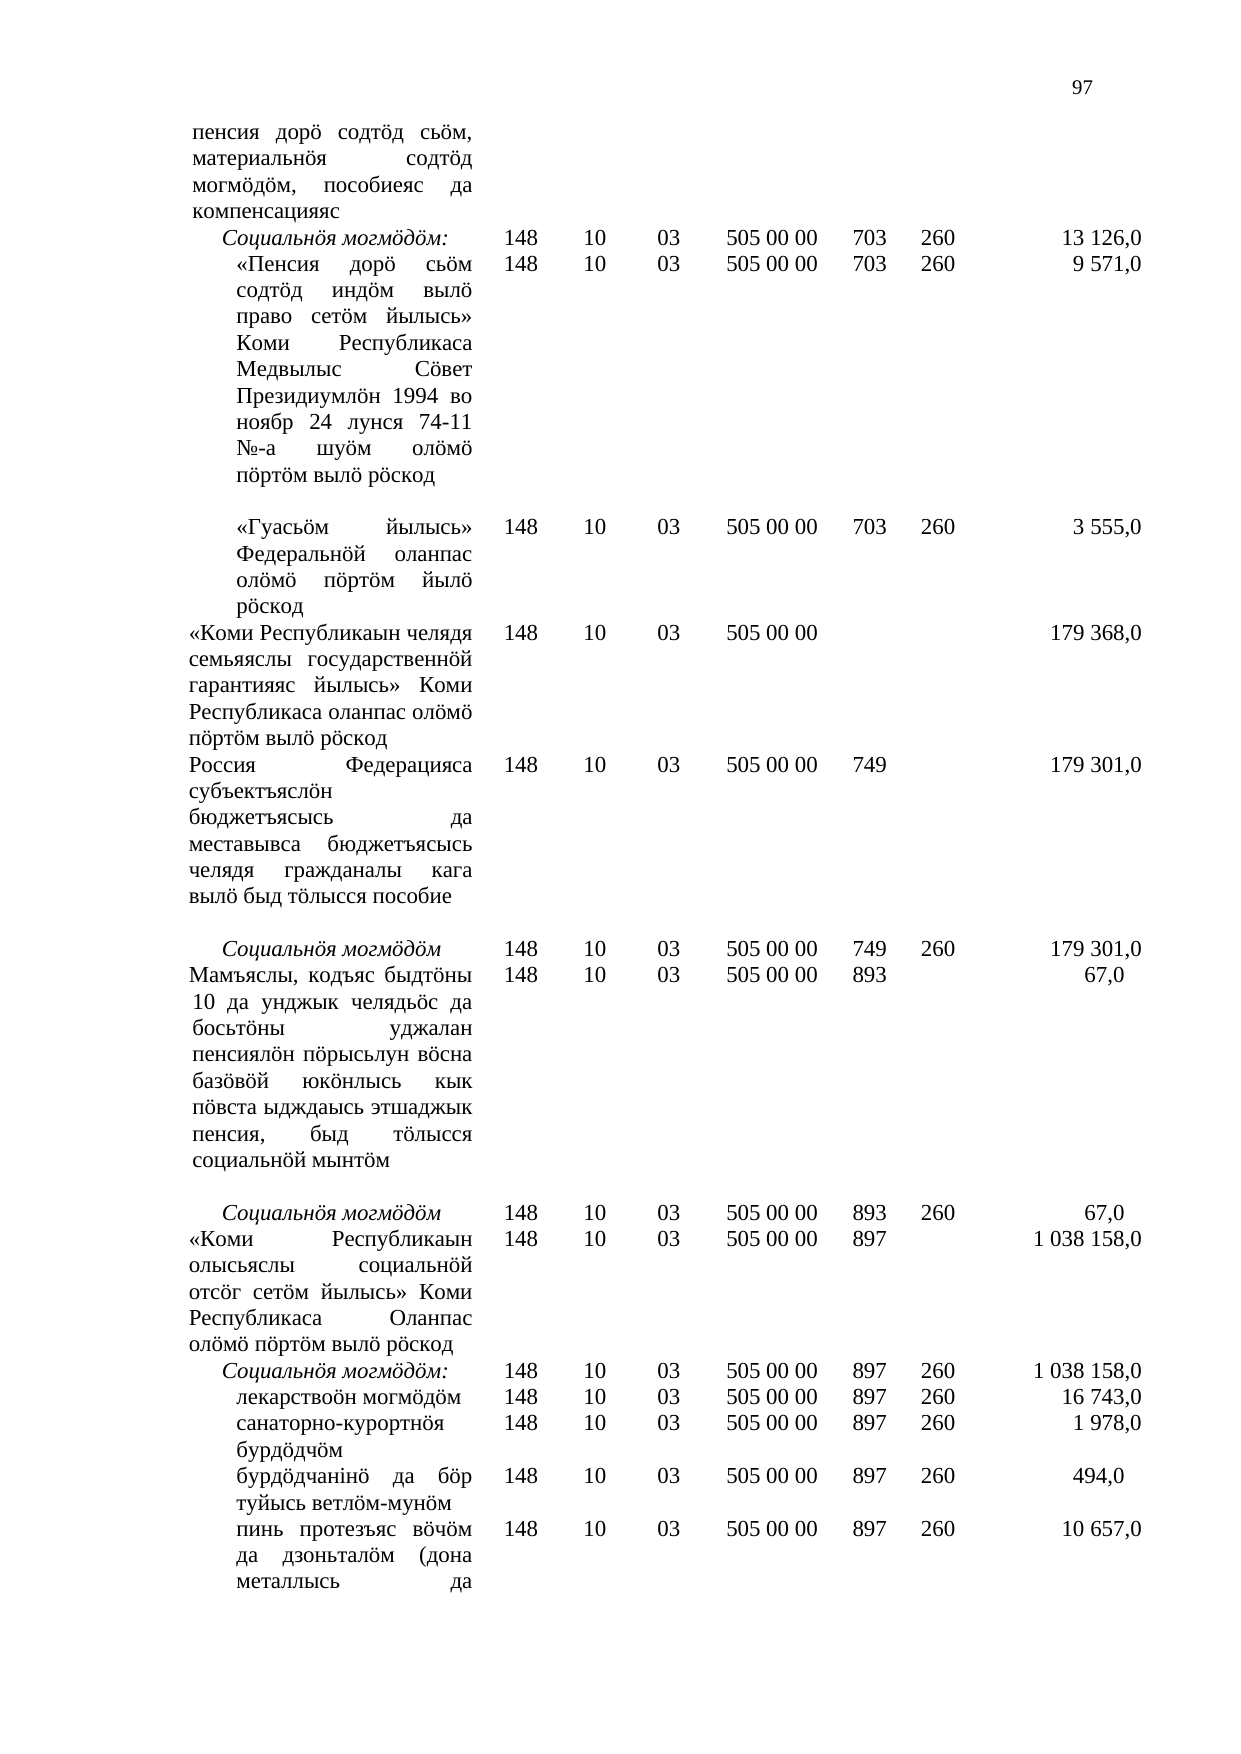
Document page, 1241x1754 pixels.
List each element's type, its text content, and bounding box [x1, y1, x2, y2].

table_cell 897 [838, 1383, 901, 1409]
table_cell 13 126,0 [975, 224, 1153, 250]
table_cell [838, 619, 901, 751]
table_cell 703 [838, 224, 901, 250]
table_cell 3 555,0 [975, 514, 1153, 619]
table_cell 03 [631, 935, 705, 961]
table_cell 505 00 00 [705, 1199, 838, 1225]
table_cell Социальнöя могмöдöм [177, 1199, 484, 1225]
table_cell [838, 118, 901, 223]
table_cell 148 [484, 1357, 558, 1383]
table_cell «Коми Республикаын челядя семьяяслы государственнöй гарантияяс йылысь» Коми Республикаса оланпас олöмö пöртöм вылö рöскод [177, 619, 484, 751]
table_cell 10 [558, 1199, 631, 1225]
table_cell 10 657,0 [975, 1515, 1153, 1594]
table_cell 10 [558, 1357, 631, 1383]
table_cell Социальнöя могмöдöм: [177, 1357, 484, 1383]
table_cell 703 [838, 250, 901, 513]
table_cell [901, 619, 974, 751]
table_cell 260 [901, 1410, 974, 1462]
table_cell 893 [838, 961, 901, 1199]
table_cell санаторно-курортнöя бурдöдчöм [177, 1410, 484, 1462]
table_cell 505 00 00 [705, 224, 838, 250]
table_cell 260 [901, 1383, 974, 1409]
table_cell 148 [484, 514, 558, 619]
table_cell [901, 118, 974, 223]
table_cell 03 [631, 224, 705, 250]
table_cell 179 368,0 [975, 619, 1153, 751]
table_cell 260 [901, 1462, 974, 1515]
table_cell 494,0 [975, 1462, 1153, 1515]
table_cell 749 [838, 751, 901, 935]
table_cell 10 [558, 619, 631, 751]
table_cell [484, 118, 558, 223]
table_cell 505 00 00 [705, 1225, 838, 1357]
table_cell 10 [558, 1462, 631, 1515]
table_cell 505 00 00 [705, 935, 838, 961]
table_cell 03 [631, 1357, 705, 1383]
table_cell бурдöдчанiнö да бöр туйысь ветлöм-мунöм [177, 1462, 484, 1515]
table_cell Социальнöя могмöдöм [177, 935, 484, 961]
table_cell 148 [484, 224, 558, 250]
table_cell 67,0 [975, 961, 1153, 1199]
table_cell [901, 961, 974, 1199]
table_cell 703 [838, 514, 901, 619]
table_cell 897 [838, 1410, 901, 1462]
table_cell 505 00 00 [705, 961, 838, 1199]
table_cell 9 571,0 [975, 250, 1153, 513]
table_cell 260 [901, 1515, 974, 1594]
table_cell 16 743,0 [975, 1383, 1153, 1409]
table_cell 897 [838, 1462, 901, 1515]
table_cell 897 [838, 1357, 901, 1383]
table_cell 893 [838, 1199, 901, 1225]
table_cell 505 00 00 [705, 1462, 838, 1515]
table_cell 179 301,0 [975, 751, 1153, 935]
table_cell 1 038 158,0 [975, 1357, 1153, 1383]
table_cell 260 [901, 224, 974, 250]
table_cell [705, 118, 838, 223]
table_cell 03 [631, 1383, 705, 1409]
table_cell 260 [901, 1199, 974, 1225]
table_cell 148 [484, 1225, 558, 1357]
table_cell 148 [484, 961, 558, 1199]
table_cell 148 [484, 751, 558, 935]
table_cell 148 [484, 1410, 558, 1462]
table_cell [901, 1225, 974, 1357]
table_cell 10 [558, 1515, 631, 1594]
table_cell 67,0 [975, 1199, 1153, 1225]
table_cell 10 [558, 224, 631, 250]
table_cell 505 00 00 [705, 1357, 838, 1383]
table_cell 148 [484, 250, 558, 513]
table_cell 260 [901, 514, 974, 619]
table_cell 148 [484, 935, 558, 961]
table_cell 03 [631, 514, 705, 619]
table_cell 03 [631, 1462, 705, 1515]
table_cell лекарствоöн могмöдöм [177, 1383, 484, 1409]
table_cell пенсия дорö содтöд сьöм, материальнöя содтöд могмöдöм, пособиеяс да компенсацияяс [177, 118, 484, 223]
table_cell «Пенсия дорö сьöм содтöд индöм вылö право сетöм йылысь» Коми Республикаса Медвылыс Сöвет Президиумлöн 1994 во ноябр 24 лунся 74-11 №-а шуöм олöмö пöртöм вылö рöскод [177, 250, 484, 513]
table_cell 03 [631, 619, 705, 751]
table_cell 148 [484, 1383, 558, 1409]
table_cell 505 00 00 [705, 250, 838, 513]
table_cell 505 00 00 [705, 1515, 838, 1594]
table_cell 03 [631, 961, 705, 1199]
table_cell 260 [901, 250, 974, 513]
table_cell «Коми Республикаын олысьяслы социальнöй отсöг сетöм йылысь» Коми Республикаса Оланпас олöмö пöртöм вылö рöскод [177, 1225, 484, 1357]
table_cell 10 [558, 250, 631, 513]
table_cell 10 [558, 1225, 631, 1357]
table_cell 1 978,0 [975, 1410, 1153, 1462]
table_cell 148 [484, 1515, 558, 1594]
table_cell 10 [558, 935, 631, 961]
table_cell 505 00 00 [705, 1410, 838, 1462]
table_cell [901, 751, 974, 935]
table_cell 03 [631, 1515, 705, 1594]
table_cell 148 [484, 1199, 558, 1225]
table_cell Социальнöя могмöдöм: [177, 224, 484, 250]
table_cell 897 [838, 1225, 901, 1357]
table_cell 03 [631, 1199, 705, 1225]
table_cell 260 [901, 1357, 974, 1383]
table_cell 505 00 00 [705, 751, 838, 935]
table_cell Мамъяслы, кодъяс быдтöны 10 да унджык челядьöс да босьтöны уджалан пенсиялöн пöрысьлун вöсна базöвöй юкöнлысь кык пöвста ыдждаысь этшаджык пенсия, быд тöлысся социальнöй мынтöм [177, 961, 484, 1199]
table_cell 10 [558, 1410, 631, 1462]
table_cell 10 [558, 751, 631, 935]
table_cell 260 [901, 935, 974, 961]
table_cell [975, 118, 1153, 223]
table_cell 897 [838, 1515, 901, 1594]
table_cell 03 [631, 1410, 705, 1462]
table_cell 03 [631, 250, 705, 513]
table_cell 10 [558, 1383, 631, 1409]
table_cell пинь протезъяс вöчöм да дзоньталöм (дона металлысь да [177, 1515, 484, 1594]
table_cell «Гуасьöм йылысь» Федеральнöй оланпас олöмö пöртöм йылö рöскод [177, 514, 484, 619]
table_cell 148 [484, 1462, 558, 1515]
table_cell 03 [631, 1225, 705, 1357]
table_cell 505 00 00 [705, 619, 838, 751]
table_cell 03 [631, 751, 705, 935]
table_cell 10 [558, 514, 631, 619]
table_cell 505 00 00 [705, 514, 838, 619]
table_cell 505 00 00 [705, 1383, 838, 1409]
table_cell 148 [484, 619, 558, 751]
table_cell 749 [838, 935, 901, 961]
table_cell Россия Федерацияса субъектъяслöн бюджетъясысь да меставывса бюджетъясысь челядя гражданалы кага вылö быд тöлысся пособие [177, 751, 484, 935]
table_cell 179 301,0 [975, 935, 1153, 961]
table_cell 1 038 158,0 [975, 1225, 1153, 1357]
table_cell [558, 118, 631, 223]
table_cell [631, 118, 705, 223]
table_cell 10 [558, 961, 631, 1199]
